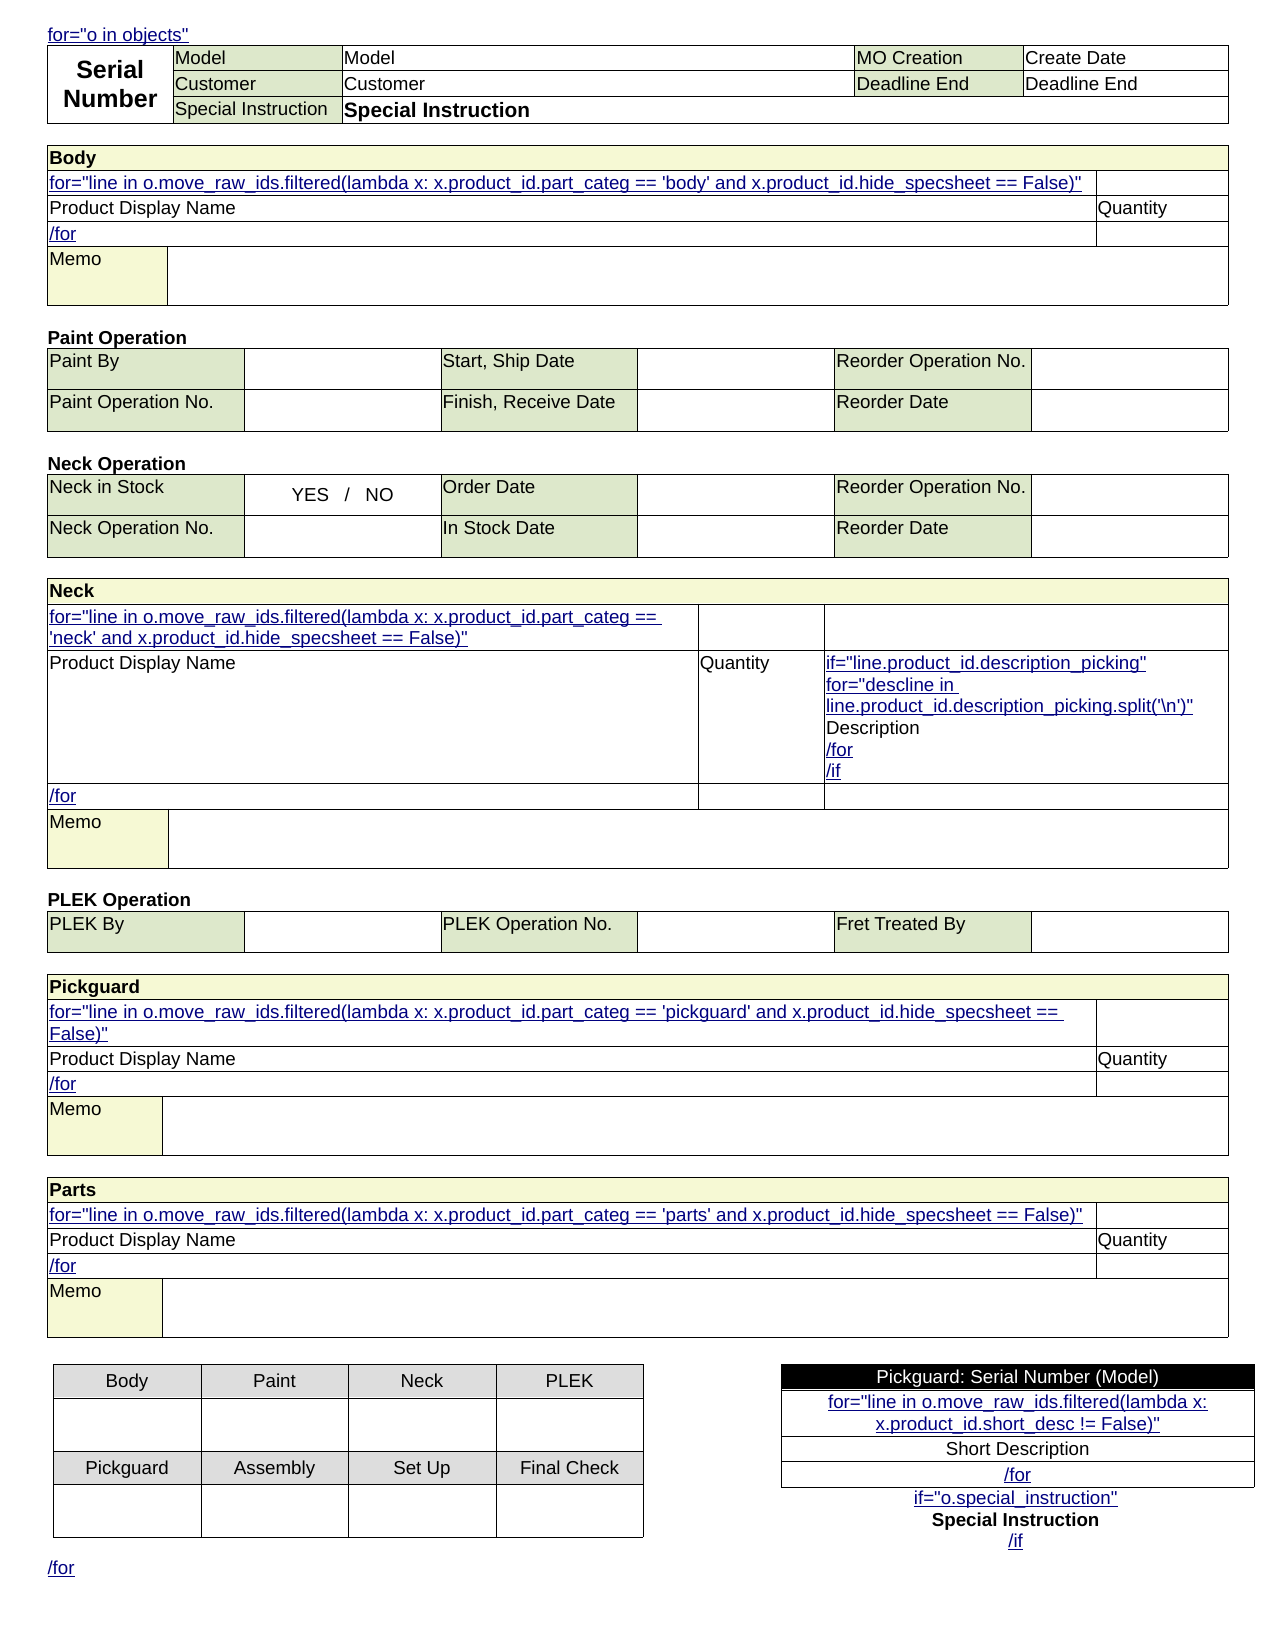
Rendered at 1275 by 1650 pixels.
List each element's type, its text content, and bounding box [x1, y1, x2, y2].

table_cell Quantity [699, 651, 824, 783]
table_cell [168, 247, 1228, 305]
table_cell Special Instruction [174, 97, 342, 123]
table_cell for="line in o.move_raw_ids.filtered(lambda x: x.product_id.part_categ == 'pickguard' and x.product_id.hide_specsheet == False)" [48, 1000, 1096, 1046]
table_cell [349, 1485, 496, 1537]
table_cell [1097, 1072, 1228, 1096]
table_cell [349, 1399, 496, 1451]
table_cell [245, 390, 441, 431]
table_cell Customer [174, 71, 342, 96]
table_header Fret Treated By [835, 912, 1031, 952]
table_cell [169, 810, 1228, 868]
table_cell [1097, 222, 1228, 246]
table_cell [1097, 171, 1228, 195]
table_header [638, 912, 834, 952]
table_cell Product Display Name [48, 651, 698, 783]
table_cell [825, 784, 1228, 808]
text Paint Operation [47, 326, 1228, 348]
table_cell Special Instruction [343, 97, 1228, 123]
table_header [1032, 349, 1228, 389]
table_header Neck [48, 579, 1228, 603]
table_cell [1032, 390, 1228, 431]
table_cell /for [48, 1072, 1096, 1096]
table_header if="o.special_instruction" Special Instruction /if [767, 1359, 1263, 1557]
table_header [245, 349, 441, 389]
table_header Paint By [48, 349, 244, 389]
table_cell for="line in o.move_raw_ids.filtered(lambda x: x.product_id.part_categ == 'neck' and x.product_id.hide_specsheet == False)" [48, 605, 698, 650]
table_cell [638, 516, 834, 557]
table_cell [163, 1279, 1228, 1337]
table_cell Quantity [1097, 196, 1228, 221]
table_cell for="line in o.move_raw_ids.filtered(lambda x: x.product_id.short_desc != False)" [782, 1391, 1254, 1436]
table_header [638, 349, 834, 389]
table_header Start, Ship Date [442, 349, 637, 389]
table_cell for="line in o.move_raw_ids.filtered(lambda x: x.product_id.part_categ == 'parts' and x.product_id.hide_specsheet == False)" [48, 1203, 1096, 1227]
table_header Serial Number [48, 46, 173, 123]
table_header Neck [349, 1365, 496, 1397]
table_cell [163, 1097, 1228, 1155]
table_cell In Stock Date [442, 516, 637, 557]
table_header [1032, 475, 1228, 515]
table_cell [497, 1399, 643, 1451]
table_header Set Up [349, 1452, 496, 1484]
table_cell [54, 1399, 201, 1451]
table_cell Quantity [1097, 1229, 1228, 1253]
table_header Order Date [442, 475, 637, 515]
table_cell Customer [343, 71, 854, 96]
table_header [638, 475, 834, 515]
table_cell [1097, 1254, 1228, 1278]
table_cell Product Display Name [48, 196, 1096, 221]
table_cell for="line in o.move_raw_ids.filtered(lambda x: x.product_id.part_categ == 'body' and x.product_id.hide_specsheet == False)" [48, 171, 1096, 195]
table_cell [54, 1485, 201, 1537]
table_cell /for [48, 1254, 1096, 1278]
table_cell Quantity [1097, 1047, 1228, 1071]
table_cell [699, 605, 824, 650]
table_cell Memo [48, 810, 168, 868]
table_header YES / NO [245, 475, 441, 515]
table_cell [245, 516, 441, 557]
table_header [245, 912, 441, 952]
table_cell [202, 1399, 348, 1451]
table_cell [699, 784, 824, 808]
table_cell Product Display Name [48, 1229, 1096, 1253]
table_cell [1097, 1203, 1228, 1227]
table_cell Product Display Name [48, 1047, 1096, 1071]
table_cell Paint Operation No. [48, 390, 244, 431]
table_header Pickguard [54, 1452, 201, 1484]
table_header PLEK [497, 1365, 643, 1397]
table_header Parts [48, 1178, 1228, 1202]
text /for [47, 1557, 1228, 1579]
table_cell Short Description [782, 1437, 1254, 1461]
text Neck Operation [47, 452, 1228, 474]
table_cell /for [48, 784, 698, 808]
table_cell [1097, 1000, 1228, 1046]
table_cell /for [48, 222, 1096, 246]
table_header Assembly [202, 1452, 348, 1484]
table_header Model [174, 46, 342, 70]
table_cell Memo [48, 247, 167, 305]
table_header [1032, 912, 1228, 952]
table_header Paint [202, 1365, 348, 1397]
table_header PLEK By [48, 912, 244, 952]
table_header Body [48, 146, 1228, 170]
table_cell Finish, Receive Date [442, 390, 637, 431]
table_header Body [54, 1365, 201, 1397]
table_cell if="line.product_id.description_picking" for="descline in line.product_id.description_picking.split('\n')" Description /for /if [825, 651, 1228, 783]
table_cell Deadline End [1024, 71, 1228, 96]
table_cell Reorder Date [835, 390, 1031, 431]
table_cell [1032, 516, 1228, 557]
table_header Pickguard: Serial Number (Model) [782, 1365, 1254, 1389]
table_cell /for [782, 1462, 1254, 1487]
table_header PLEK Operation No. [442, 912, 637, 952]
table_cell [638, 390, 834, 431]
table_cell [497, 1485, 643, 1537]
table_header Neck in Stock [48, 475, 244, 515]
table_cell [202, 1485, 348, 1537]
table_cell Memo [48, 1097, 162, 1155]
table_cell Deadline End [855, 71, 1023, 96]
table_header Create Date [1024, 46, 1228, 70]
table_header Pickguard [48, 975, 1228, 999]
table_header Final Check [497, 1452, 643, 1484]
table_header Reorder Operation No. [835, 349, 1031, 389]
table_header MO Creation [855, 46, 1023, 70]
table_header Model [343, 46, 854, 70]
table_header Reorder Operation No. [835, 475, 1031, 515]
table_header [47, 1359, 767, 1557]
text for="o in objects" [47, 24, 1228, 45]
table_cell Neck Operation No. [48, 516, 244, 557]
table_cell [825, 605, 1228, 650]
table_cell Reorder Date [835, 516, 1031, 557]
text PLEK Operation [47, 889, 1228, 911]
table_cell Memo [48, 1279, 162, 1337]
